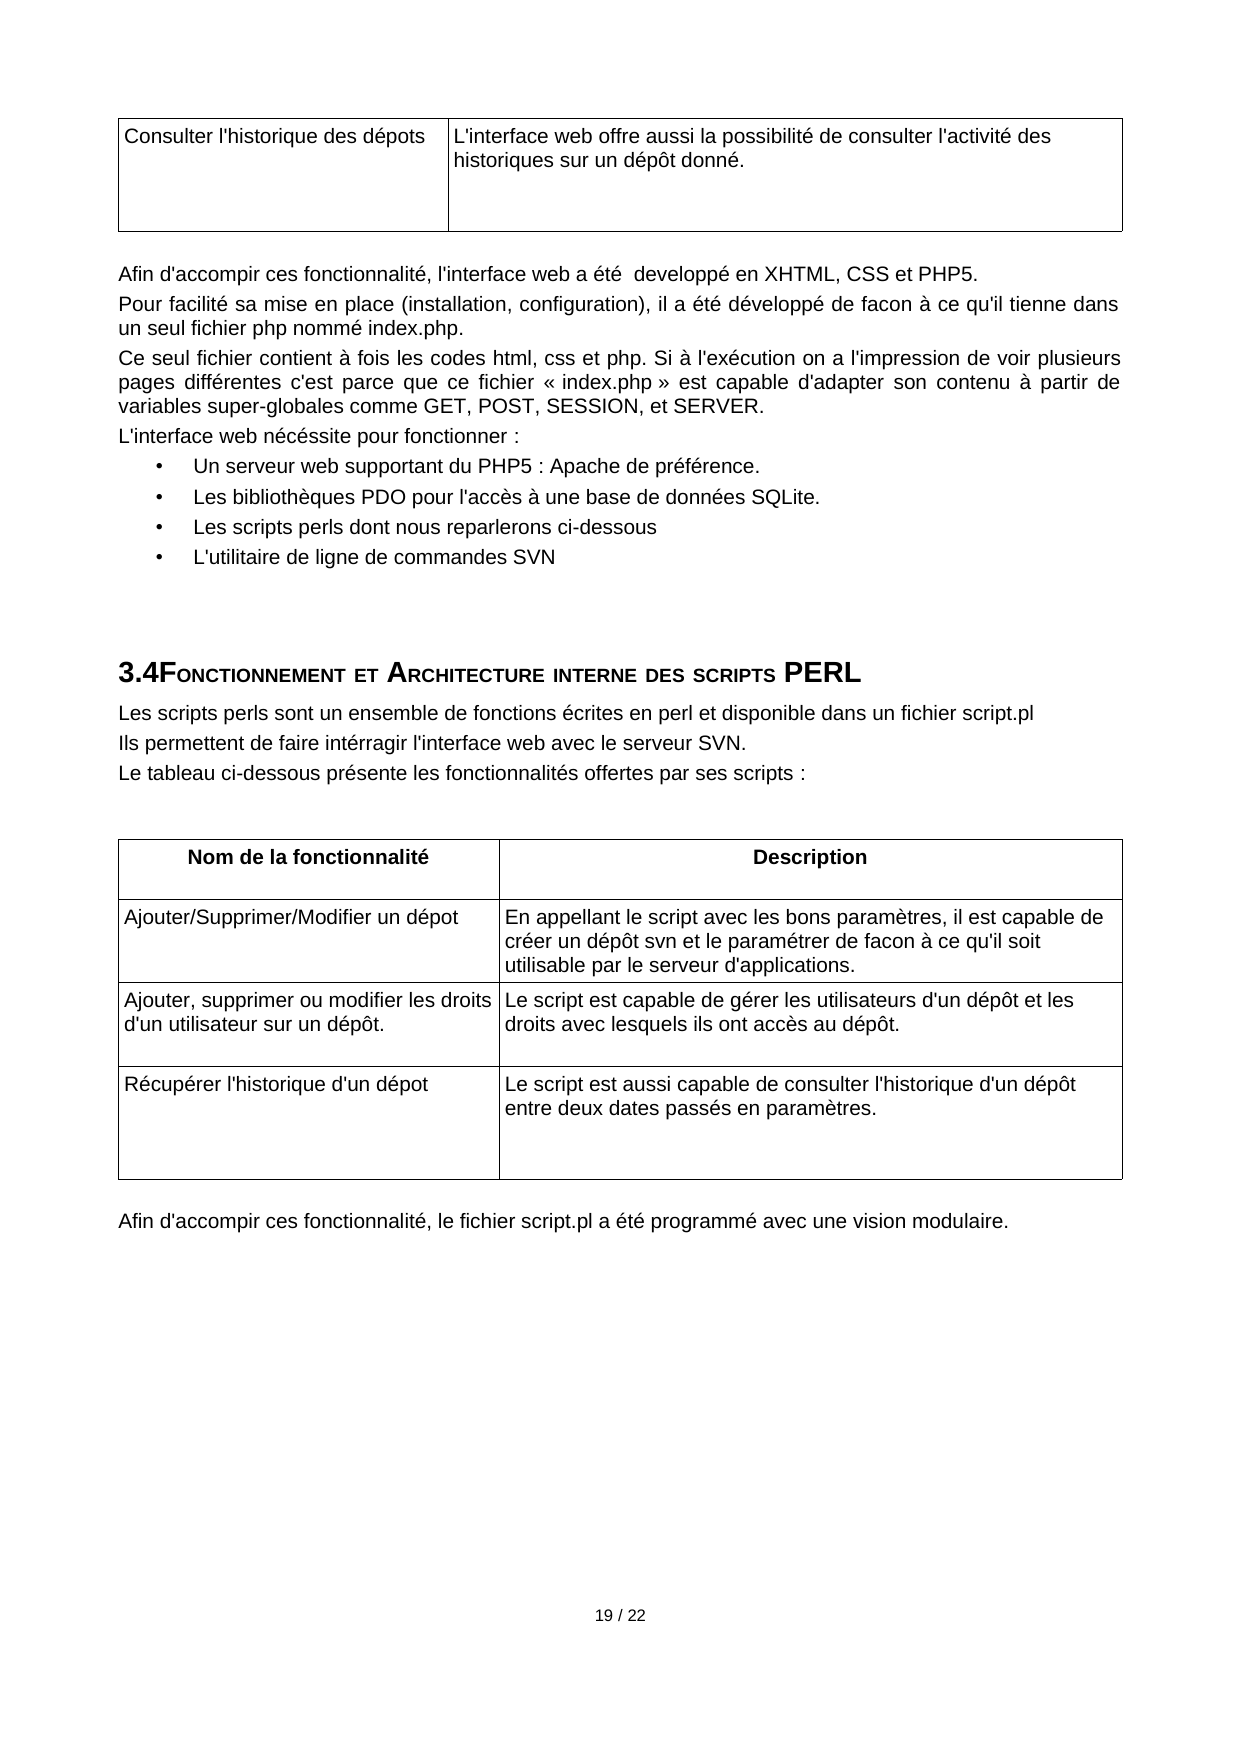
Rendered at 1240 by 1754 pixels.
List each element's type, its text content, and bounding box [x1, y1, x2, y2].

table_cell Le script est aussi capable de consulter l'historique d'un dépôt entre deux dates passés en paramètres. [500, 1067, 1122, 1179]
text Ce seul fichier contient à fois les codes html, css et php. Si à l'exécution on a l'impression de voir plusieurs pages différentes c'est parce que ce fichier « index.php » est capable d'adapter son contenu à partir de variables super-globales comme GET, POST, SESSION, et SERVER. [118, 346, 1121, 418]
list L'utilitaire de ligne de commandes SVN [156, 545, 1121, 569]
text Ils permettent de faire intérragir l'interface web avec le serveur SVN. [118, 731, 1121, 755]
table_cell Ajouter, supprimer ou modifier les droits d'un utilisateur sur un dépôt. [119, 983, 499, 1066]
text Les scripts perls sont un ensemble de fonctions écrites en perl et disponible dans un fichier script.pl [118, 701, 1121, 725]
table_cell Ajouter/Supprimer/Modifier un dépot [119, 900, 499, 982]
table_header Nom de la fonctionnalité [119, 840, 499, 899]
text Afin d'accompir ces fonctionnalité, l'interface web a été developpé en XHTML, CSS et PHP5. [118, 262, 1121, 286]
table_cell Consulter l'historique des dépots [119, 119, 448, 231]
text Afin d'accompir ces fonctionnalité, le fichier script.pl a été programmé avec une vision modulaire. [118, 1209, 1121, 1233]
text Le tableau ci-dessous présente les fonctionnalités offertes par ses scripts : [118, 761, 1121, 785]
subtitle Fonctionnement et Architecture interne des scripts PERL [118, 655, 1121, 688]
table_cell Récupérer l'historique d'un dépot [119, 1067, 499, 1179]
list Les bibliothèques PDO pour l'accès à une base de données SQLite. [156, 484, 1121, 509]
list Un serveur web supportant du PHP5 : Apache de préférence. [156, 454, 1121, 478]
table_cell Le script est capable de gérer les utilisateurs d'un dépôt et les droits avec lesquels ils ont accès au dépôt. [500, 983, 1122, 1066]
table_header Description [500, 840, 1122, 899]
table_cell L'interface web offre aussi la possibilité de consulter l'activité des historiques sur un dépôt donné. [449, 119, 1122, 231]
list Les scripts perls dont nous reparlerons ci-dessous [156, 515, 1121, 539]
table_cell En appellant le script avec les bons paramètres, il est capable de créer un dépôt svn et le paramétrer de facon à ce qu'il soit utilisable par le serveur d'applications. [500, 900, 1122, 982]
text Pour facilité sa mise en place (installation, configuration), il a été développé de facon à ce qu'il tienne dans un seul fichier php nommé index.php. [118, 292, 1121, 340]
text L'interface web nécéssite pour fonctionner : [118, 424, 1121, 448]
